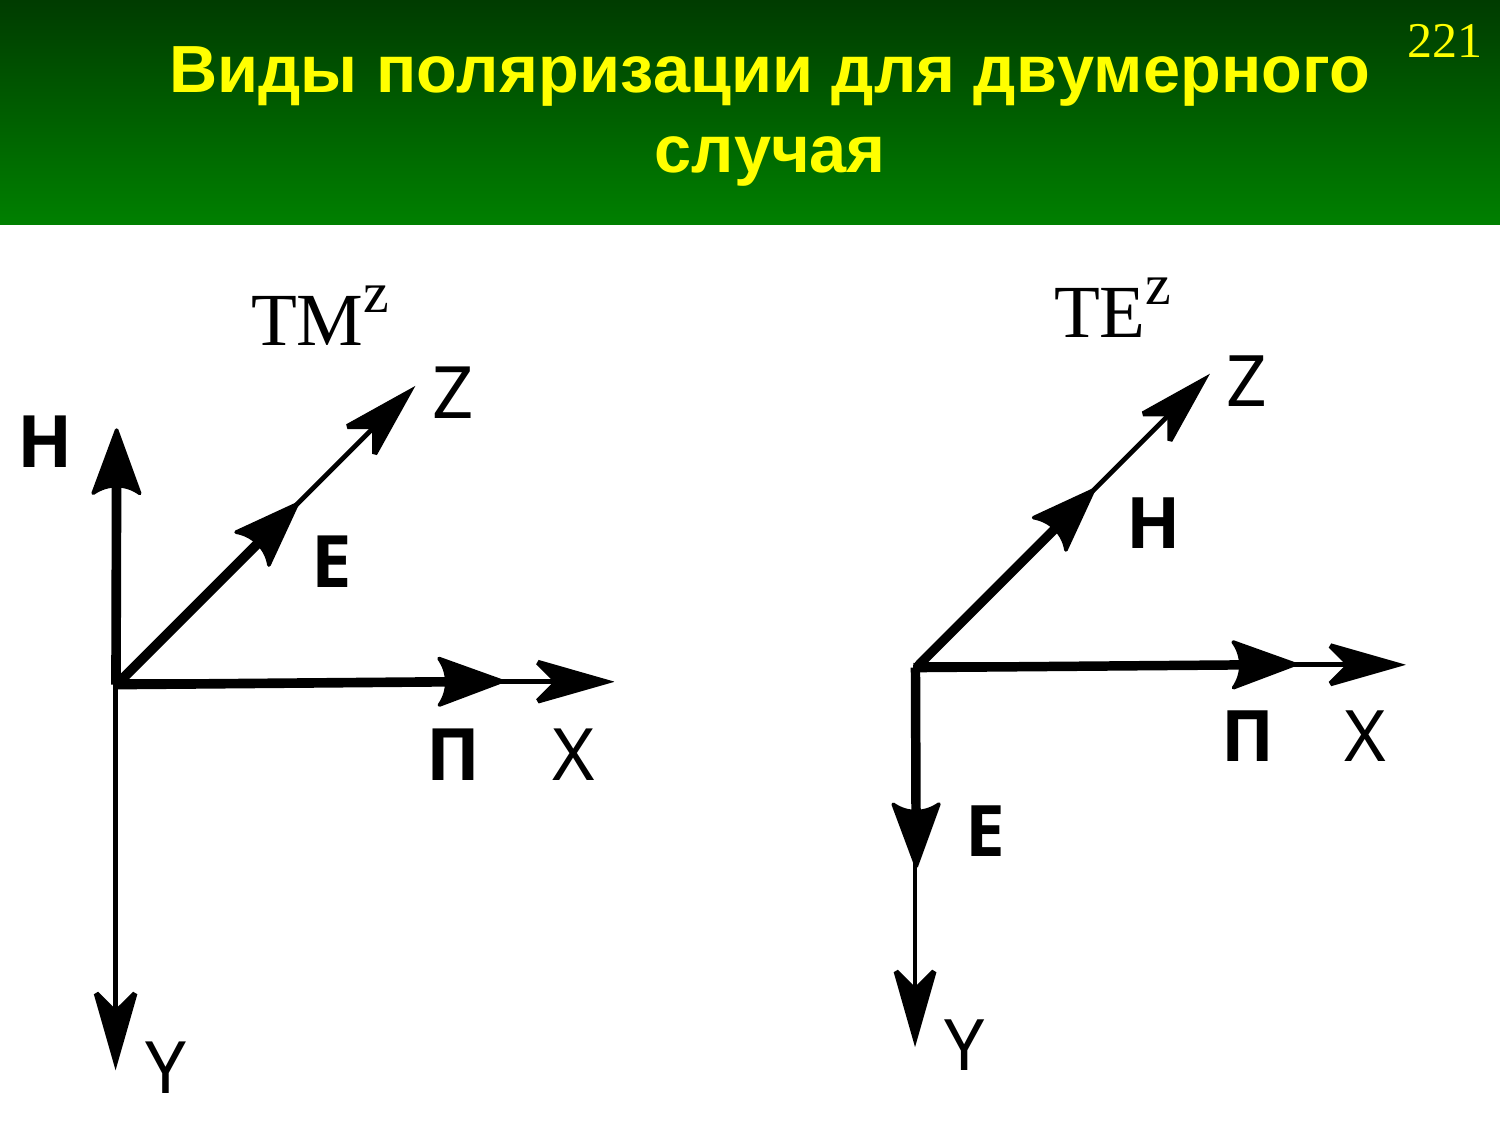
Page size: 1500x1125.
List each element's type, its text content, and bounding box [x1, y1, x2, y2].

text_box TMz [236, 237, 405, 373]
picture [23, 366, 615, 1094]
title Виды поляризации для двумерного случая [100, 7, 1441, 204]
picture [891, 354, 1406, 1071]
text_box TEz [1039, 230, 1187, 366]
